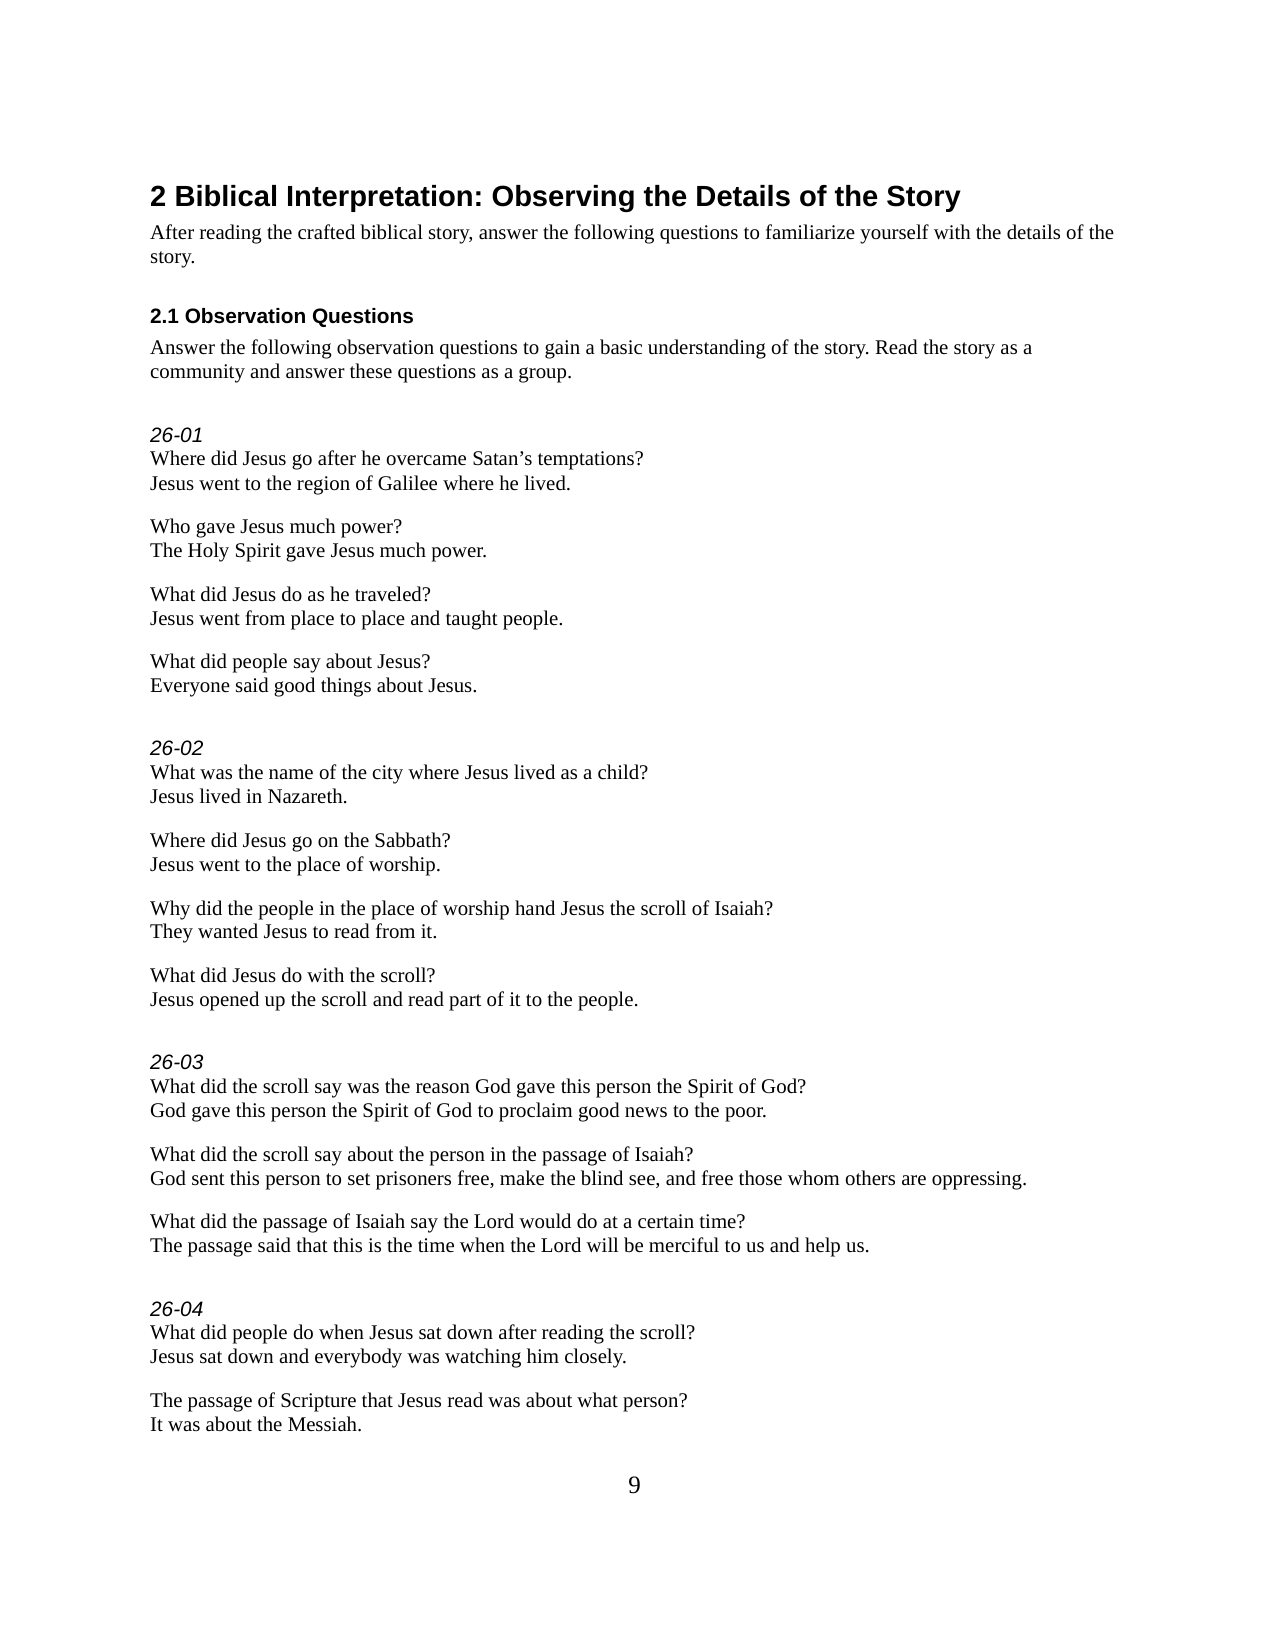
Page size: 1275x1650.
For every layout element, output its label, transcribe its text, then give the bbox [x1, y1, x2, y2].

text Answer the following observation questions to gain a basic understanding of the story. Read the story as a community and answer these questions as a group. [150, 335, 1125, 383]
subtitle 26-04 [150, 1296, 1125, 1320]
text After reading the crafted biblical story, answer the following questions to familiarize yourself with the details of the story. [150, 220, 1125, 268]
text What did the scroll say about the person in the passage of Isaiah? God sent this person to set prisoners free, make the blind see, and free those whom others are oppressing. [150, 1142, 1125, 1190]
subtitle 26-01 [150, 422, 1125, 446]
subtitle 2 Biblical Interpretation: Observing the Details of the Story [150, 179, 1125, 212]
text What did the passage of Isaiah say the Lord would do at a certain time? The passage said that this is the time when the Lord will be merciful to us and help us. [150, 1209, 1125, 1257]
text Where did Jesus go on the Sabbath? Jesus went to the place of worship. [150, 828, 1125, 876]
subtitle 26-03 [150, 1050, 1125, 1074]
subtitle 2.1 Observation Questions [150, 304, 1125, 328]
text Where did Jesus go after he overcame Satan’s temptations? Jesus went to the region of Galilee where he lived. [150, 446, 1125, 494]
text What was the name of the city where Jesus lived as a child? Jesus lived in Nazareth. [150, 760, 1125, 808]
text Why did the people in the place of worship hand Jesus the scroll of Isaiah? They wanted Jesus to read from it. [150, 895, 1125, 943]
text The passage of Scripture that Jesus read was about what person? It was about the Messiah. [150, 1388, 1125, 1436]
text What did Jesus do as he traveled? Jesus went from place to place and taught people. [150, 582, 1125, 630]
text Who gave Jesus much power? The Holy Spirit gave Jesus much power. [150, 514, 1125, 562]
text What did people do when Jesus sat down after reading the scroll? Jesus sat down and everybody was watching him closely. [150, 1320, 1125, 1368]
subtitle 26-02 [150, 736, 1125, 760]
text What did Jesus do with the scroll? Jesus opened up the scroll and read part of it to the people. [150, 963, 1125, 1011]
text What did people say about Jesus? Everyone said good things about Jesus. [150, 649, 1125, 697]
text What did the scroll say was the reason God gave this person the Spirit of God? God gave this person the Spirit of God to proclaim good news to the poor. [150, 1074, 1125, 1122]
